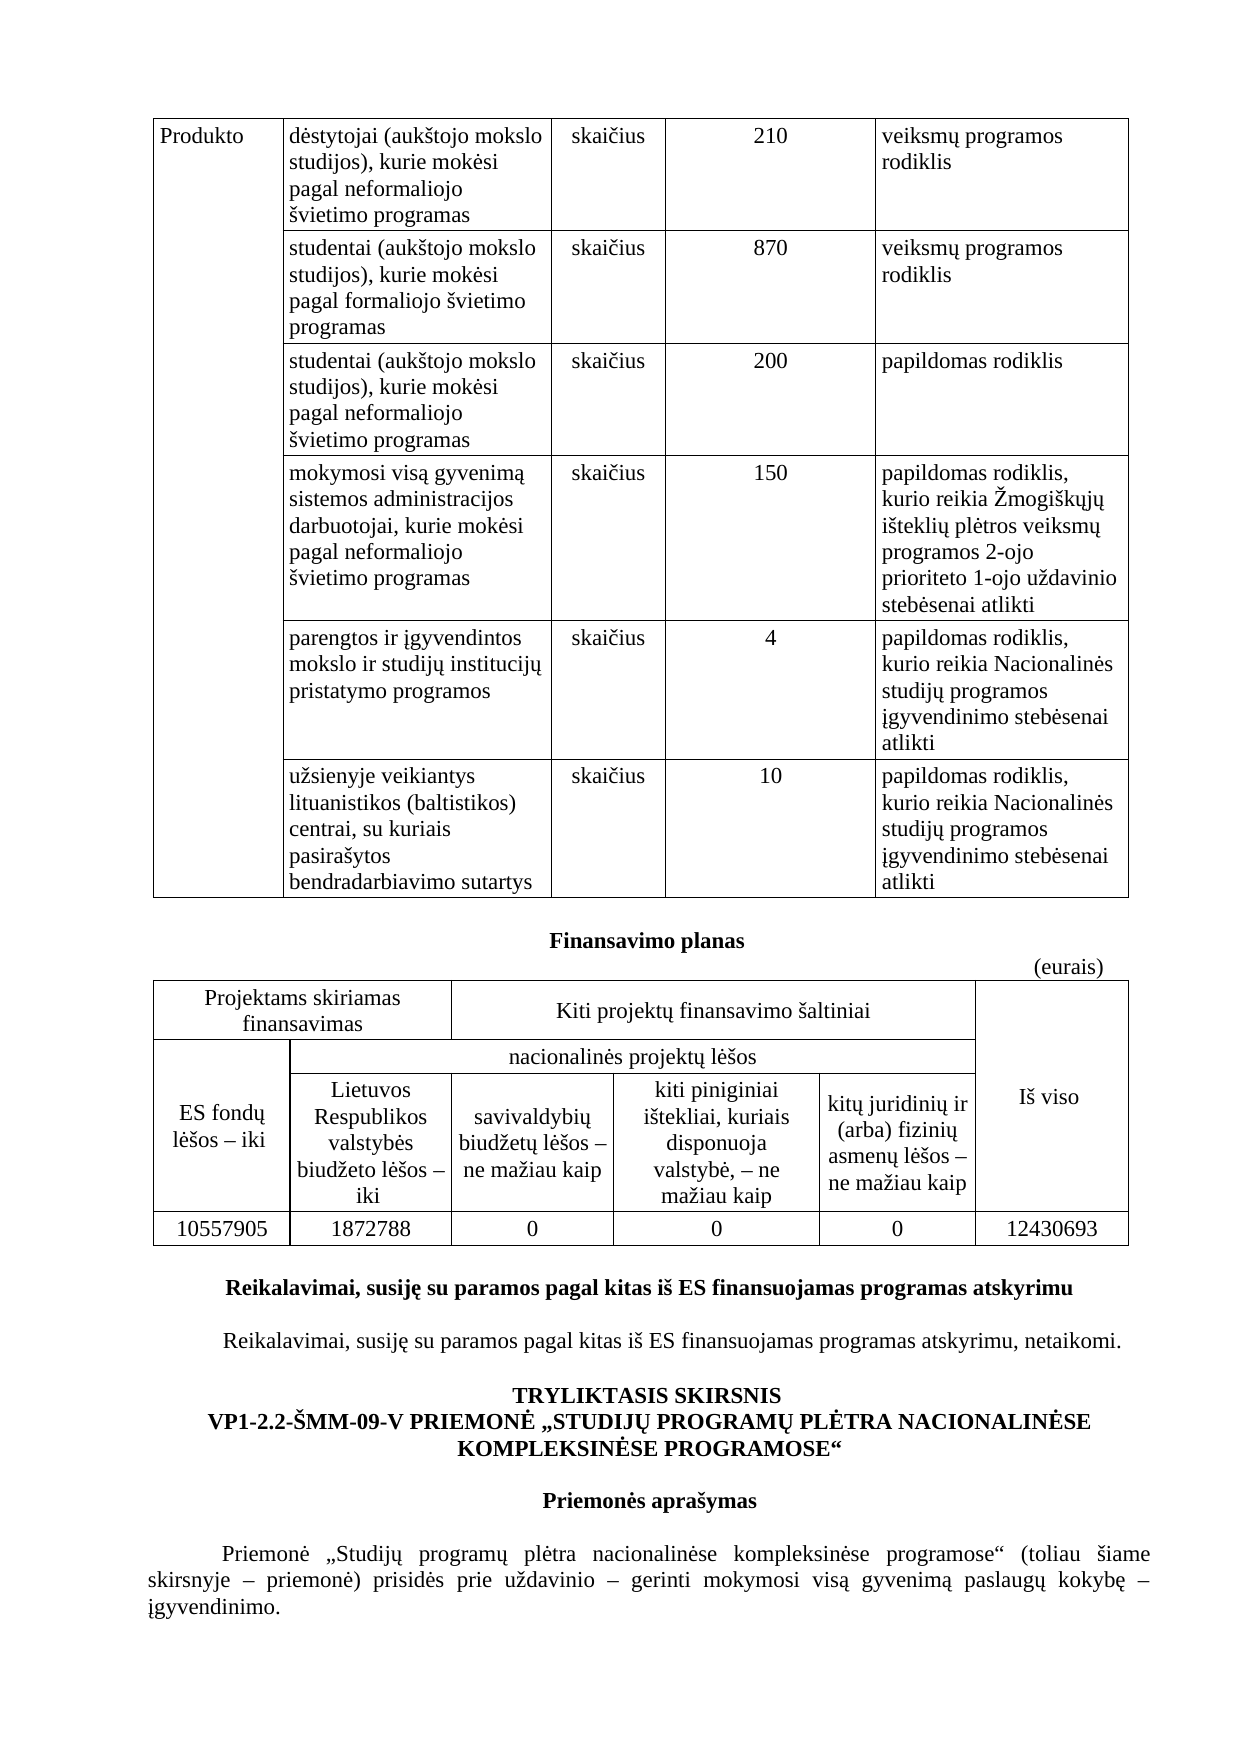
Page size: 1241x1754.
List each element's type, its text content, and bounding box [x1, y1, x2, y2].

table_cell skaičius [552, 231, 665, 343]
text Reikalavimai, susiję su paramos pagal kitas iš ES finansuojamas programas atskyrimu, netaikomi. [148, 1327, 1152, 1353]
text (eurais) [148, 953, 1152, 980]
table_cell 0 [614, 1212, 819, 1244]
table_cell skaičius [552, 760, 665, 897]
table_cell 12430693 [976, 1212, 1128, 1244]
text VP1-2.2-ŠMM-09-V PRIEMONĖ „STUDIJŲ PROGRAMŲ PLĖTRA NACIONALINĖSE KOMPLEKSINĖSE PROGRAMOSE“ [148, 1408, 1152, 1461]
table_cell 210 [666, 119, 875, 230]
table_cell skaičius [552, 119, 665, 230]
table_cell papildomas rodiklis, kurio reikia Nacionalinės studijų programos įgyvendinimo stebėsenai atlikti [876, 760, 1128, 897]
table_cell 4 [666, 621, 875, 759]
text TRYLIKTASIS SKIRSNIS [148, 1382, 1152, 1408]
table_cell 870 [666, 231, 875, 343]
table_cell studentai (aukštojo mokslo studijos), kurie mokėsi pagal formaliojo švietimo programas [284, 231, 551, 343]
table_cell kiti piniginiai ištekliai, kuriais disponuoja valstybė, – ne mažiau kaip [614, 1074, 819, 1211]
table_cell parengtos ir įgyvendintos mokslo ir studijų institucijų pristatymo programos [284, 621, 551, 759]
text Finansavimo planas [148, 927, 1152, 953]
table_cell studentai (aukštojo mokslo studijos), kurie mokėsi pagal neformaliojo švietimo programas [284, 344, 551, 455]
table_cell ES fondų lėšos – iki [154, 1040, 289, 1211]
table_cell mokymosi visą gyvenimą sistemos administracijos darbuotojai, kurie mokėsi pagal neformaliojo švietimo programas [284, 456, 551, 620]
table_header Kiti projektų finansavimo šaltiniai [452, 981, 975, 1039]
text Priemonės aprašymas [148, 1487, 1152, 1514]
table_cell papildomas rodiklis [876, 344, 1128, 455]
table_cell užsienyje veikiantys lituanistikos (baltistikos) centrai, su kuriais pasirašytos bendradarbiavimo sutartys [284, 760, 551, 897]
table_cell 0 [820, 1212, 975, 1244]
table_cell papildomas rodiklis, kurio reikia Žmogiškųjų išteklių plėtros veiksmų programos 2-ojo prioriteto 1-ojo uždavinio stebėsenai atlikti [876, 456, 1128, 620]
table_cell dėstytojai (aukštojo mokslo studijos), kurie mokėsi pagal neformaliojo švietimo programas [284, 119, 551, 230]
text Priemonė „Studijų programų plėtra nacionalinėse kompleksinėse programose“ (toliau šiame skirsnyje – priemonė) prisidės prie uždavinio – gerinti mokymosi visą gyvenimą paslaugų kokybę – įgyvendinimo. [148, 1540, 1152, 1619]
table_cell 200 [666, 344, 875, 455]
table_cell skaičius [552, 456, 665, 620]
table_cell savivaldybių biudžetų lėšos – ne mažiau kaip [452, 1074, 613, 1211]
table_header Projektams skiriamas finansavimas [154, 981, 451, 1039]
table_cell 0 [452, 1212, 613, 1244]
table_cell 1872788 [291, 1212, 451, 1244]
table_cell veiksmų programos rodiklis [876, 231, 1128, 343]
table_cell 150 [666, 456, 875, 620]
table_cell 10 [666, 760, 875, 897]
table_cell nacionalinės projektų lėšos [291, 1040, 975, 1073]
text Reikalavimai, susiję su paramos pagal kitas iš ES finansuojamas programas atskyrimu [148, 1274, 1152, 1301]
table_cell veiksmų programos rodiklis [876, 119, 1128, 230]
table_cell kitų juridinių ir (arba) fizinių asmenų lėšos – ne mažiau kaip [820, 1074, 975, 1211]
table_cell skaičius [552, 621, 665, 759]
table_cell Lietuvos Respublikos valstybės biudžeto lėšos – iki [291, 1074, 451, 1211]
table_cell papildomas rodiklis, kurio reikia Nacionalinės studijų programos įgyvendinimo stebėsenai atlikti [876, 621, 1128, 759]
table_cell 10557905 [154, 1212, 289, 1244]
table_cell skaičius [552, 344, 665, 455]
table_header Iš viso [976, 981, 1128, 1211]
table_cell Produkto [154, 119, 283, 897]
